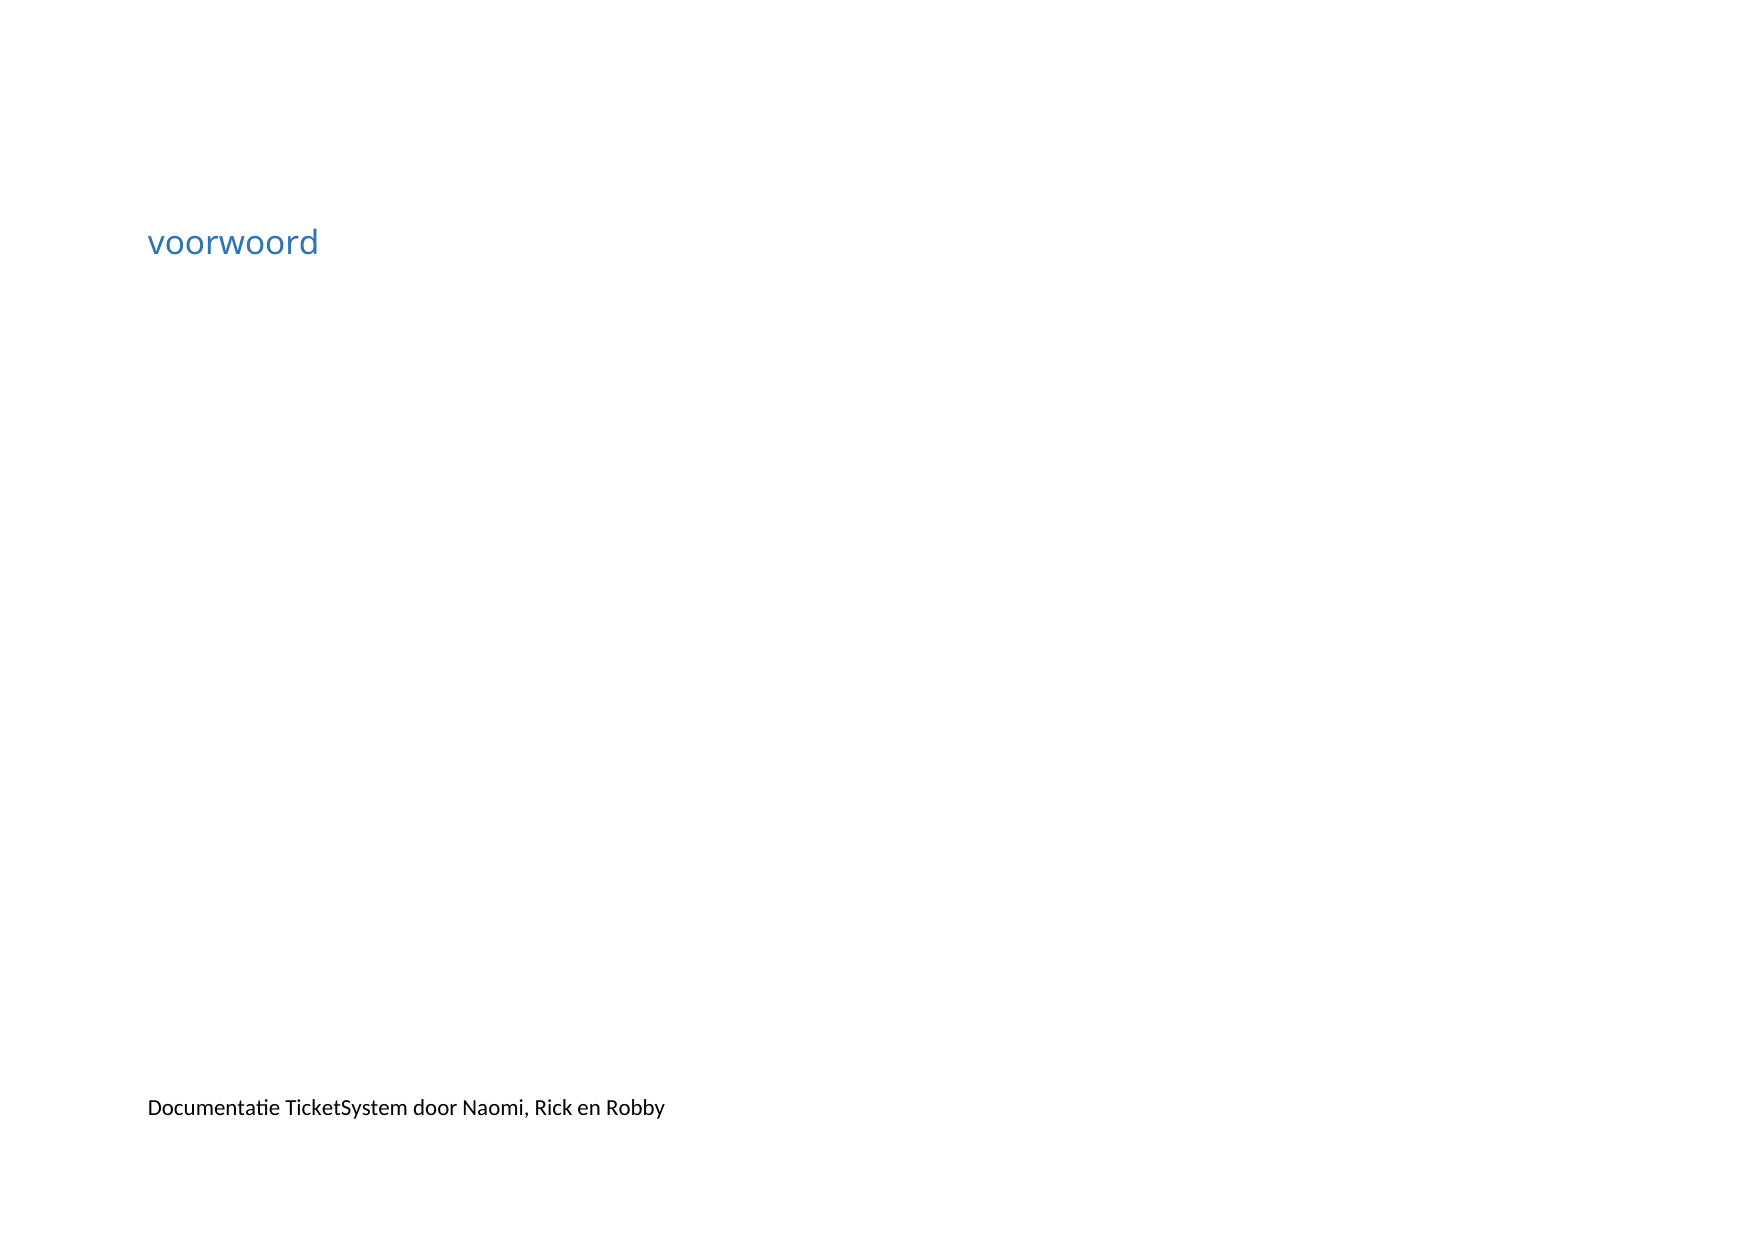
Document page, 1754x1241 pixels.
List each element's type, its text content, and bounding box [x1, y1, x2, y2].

subtitle voorwoord [148, 219, 1606, 264]
